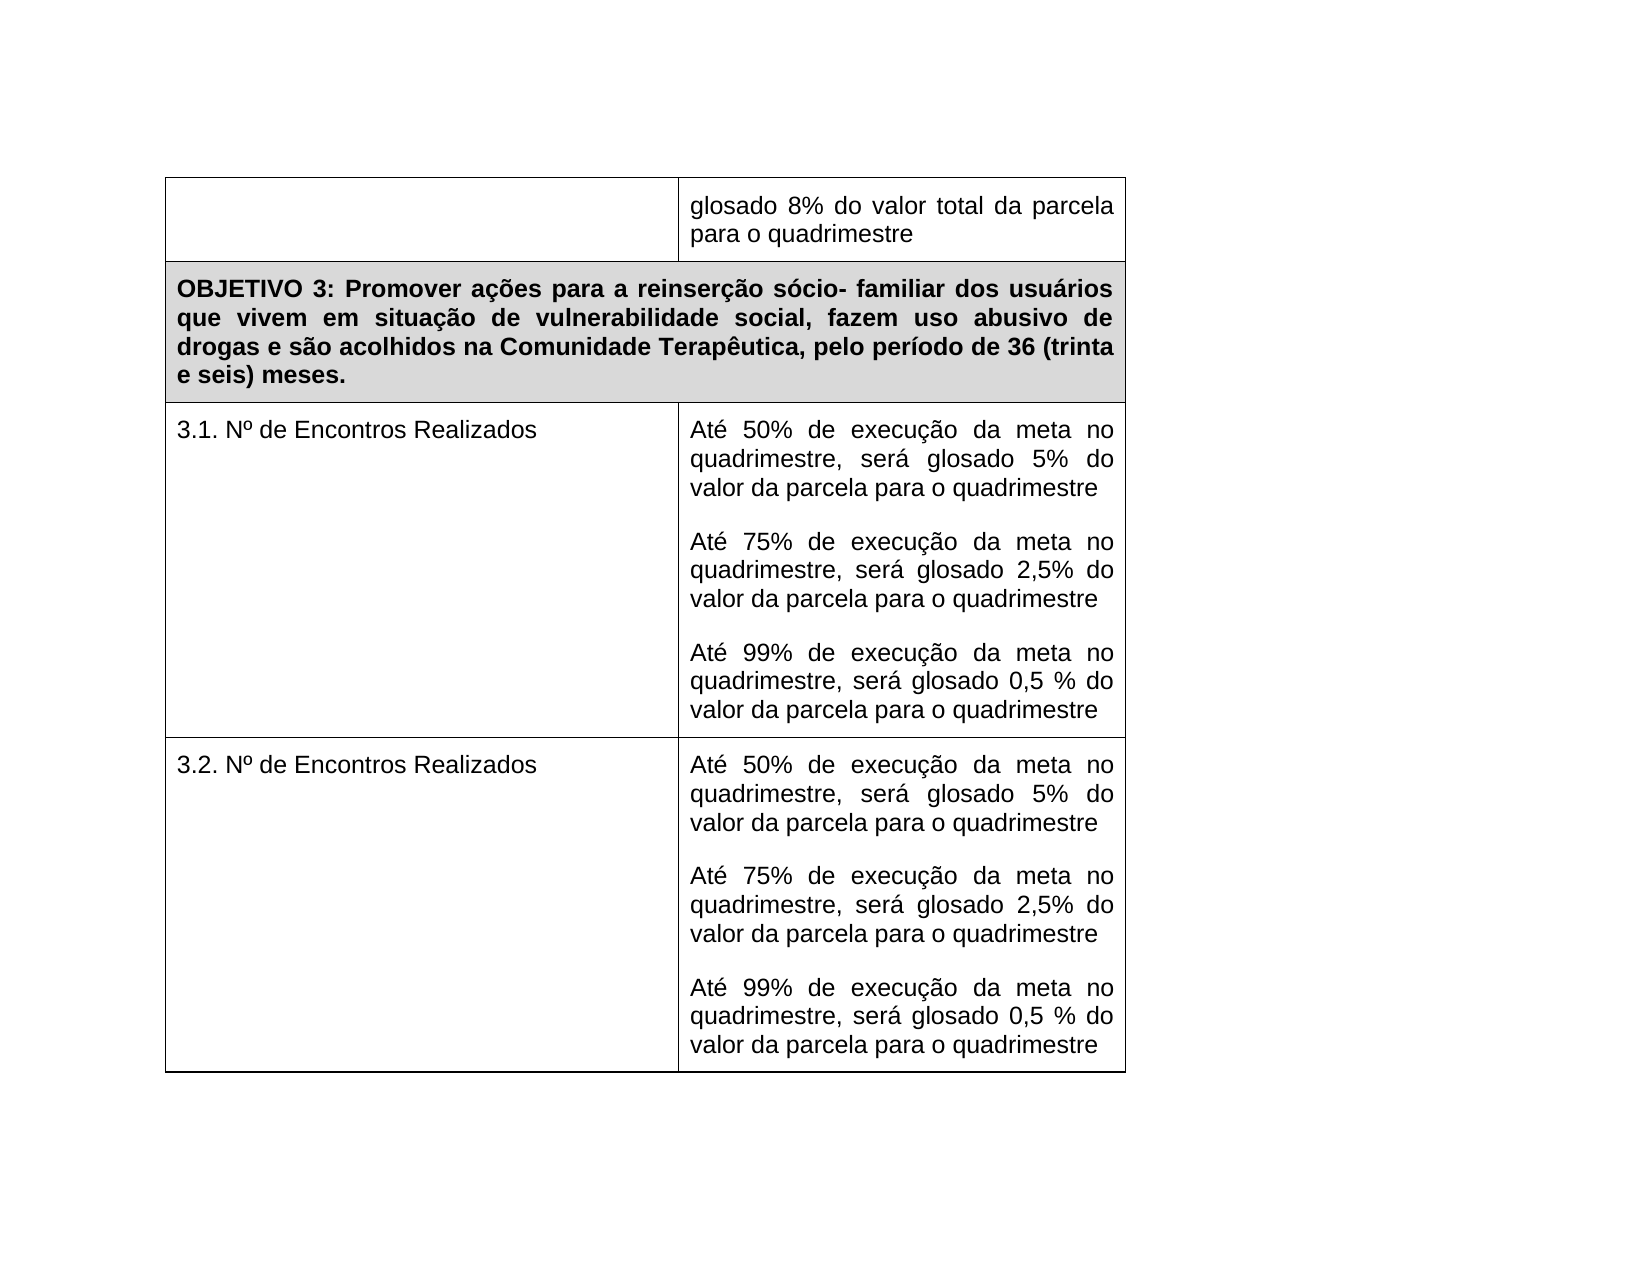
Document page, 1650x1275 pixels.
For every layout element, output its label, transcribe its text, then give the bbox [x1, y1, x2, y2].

table_cell Até 50% de execução da meta no quadrimestre, será glosado 5% do valor da parcela para o quadrimestre Até 75% de execução da meta no quadrimestre, será glosado 2,5% do valor da parcela para o quadrimestre Até 99% de execução da meta no quadrimestre, será glosado 0,5 % do valor da parcela para o quadrimestre [679, 738, 1125, 1071]
table_cell 3.2. Nº de Encontros Realizados [166, 738, 678, 1071]
table_cell [166, 178, 678, 261]
table_cell 3.1. Nº de Encontros Realizados [166, 403, 678, 737]
table_cell Até 50% de execução da meta no quadrimestre, será glosado 5% do valor da parcela para o quadrimestre Até 75% de execução da meta no quadrimestre, será glosado 2,5% do valor da parcela para o quadrimestre Até 99% de execução da meta no quadrimestre, será glosado 0,5 % do valor da parcela para o quadrimestre [679, 403, 1125, 737]
table_cell OBJETIVO 3: Promover ações para a reinserção sócio- familiar dos usuários que vivem em situação de vulnerabilidade social, fazem uso abusivo de drogas e são acolhidos na Comunidade Terapêutica, pelo período de 36 (trinta e seis) meses. [166, 262, 1125, 402]
table_cell glosado 8% do valor total da parcela para o quadrimestre [679, 178, 1125, 261]
